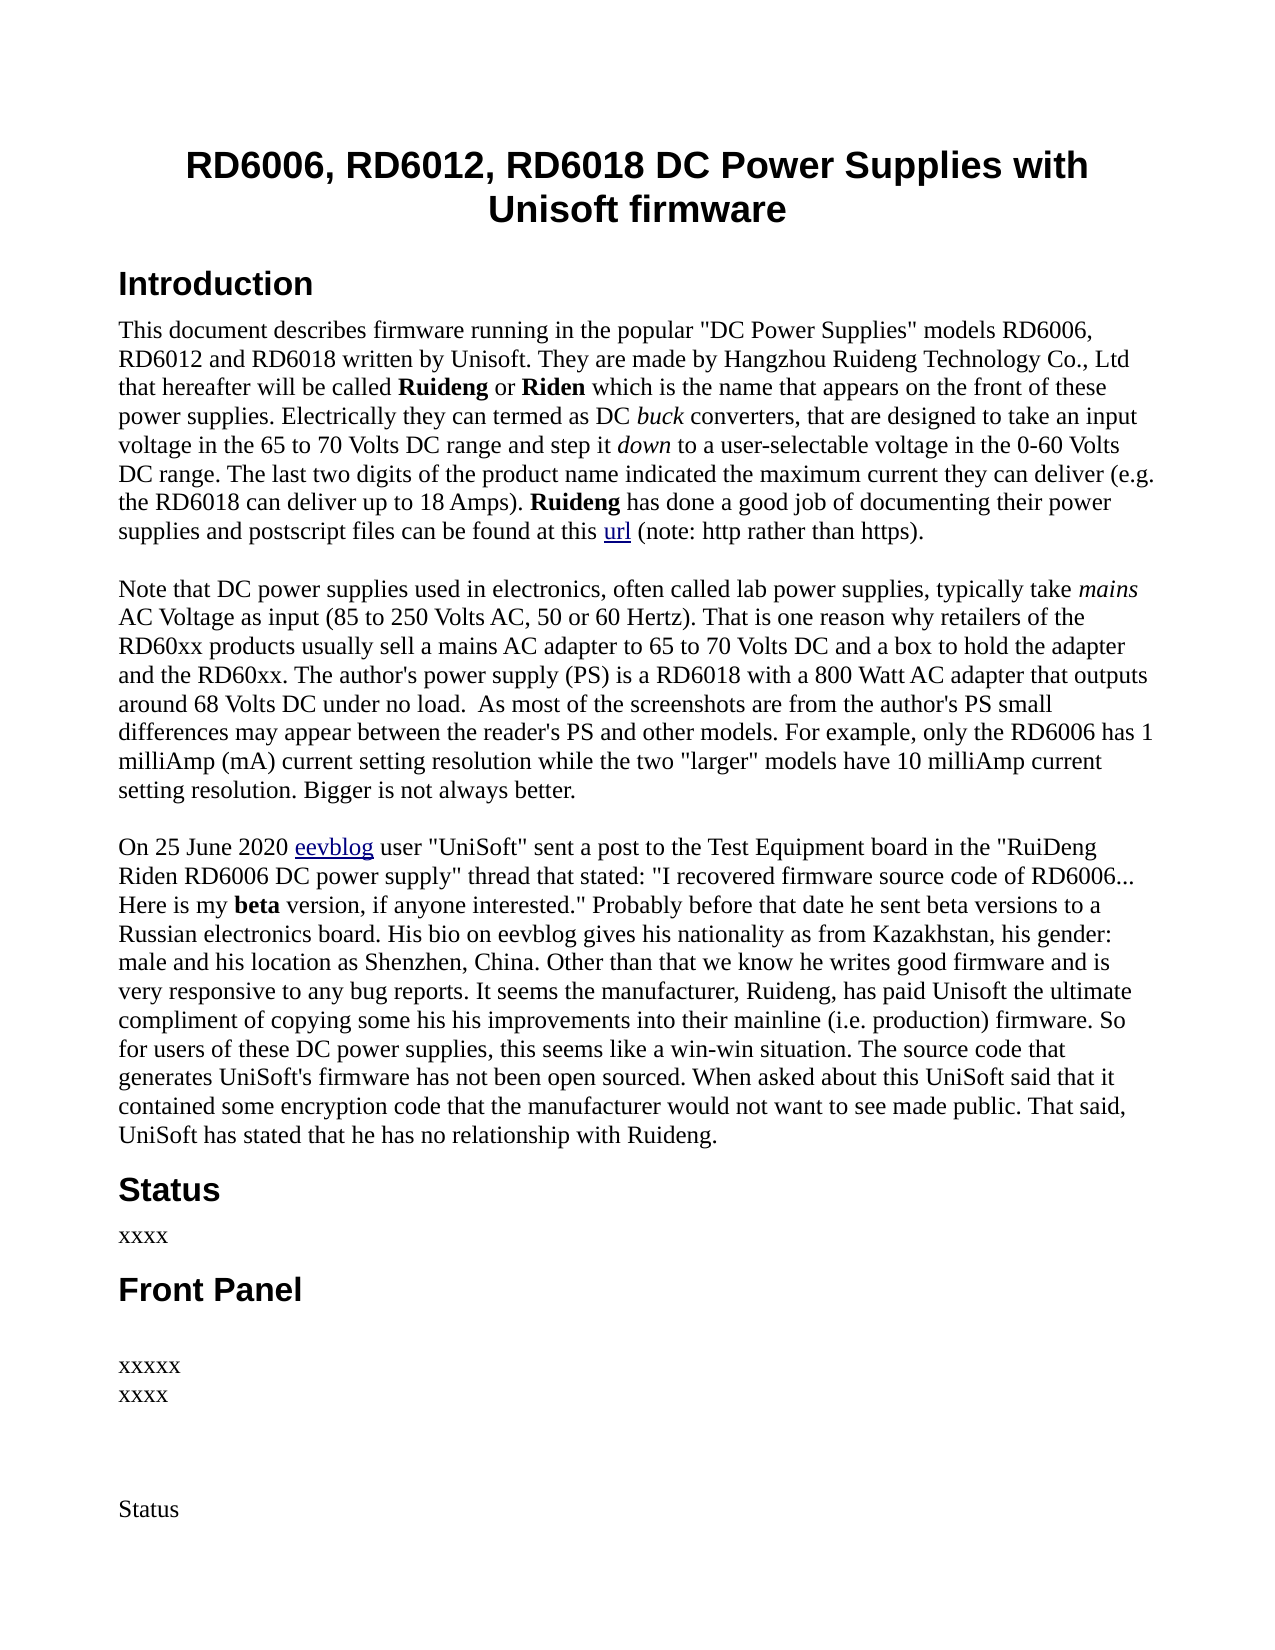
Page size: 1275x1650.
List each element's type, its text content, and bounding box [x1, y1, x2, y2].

text On 25 June 2020 eevblog user "UniSoft" sent a post to the Test Equipment board in the "RuiDeng Riden RD6006 DC power supply" thread that stated: "I recovered firmware source code of RD6006... Here is my beta version, if anyone interested." Probably before that date he sent beta versions to a Russian electronics board. His bio on eevblog gives his nationality as from Kazakhstan, his gender: male and his location as Shenzhen, China. Other than that we know he writes good firmware and is very responsive to any bug reports. It seems the manufacturer, Ruideng, has paid Unisoft the ultimate compliment of copying some his his improvements into their mainline (i.e. production) firmware. So for users of these DC power supplies, this seems like a win-win situation. The source code that generates UniSoft's firmware has not been open sourced. When asked about this UniSoft said that it contained some encryption code that the manufacturer would not want to see made public. That said, UniSoft has stated that he has no relationship with Ruideng. [118, 832, 1157, 1149]
subtitle RD6006, RD6012, RD6018 DC Power Supplies with Unisoft firmware [118, 143, 1157, 230]
subtitle Status [118, 1169, 1157, 1208]
text xxxx [118, 1221, 1157, 1249]
subtitle Front Panel [118, 1270, 1157, 1309]
text Note that DC power supplies used in electronics, often called lab power supplies, typically take mains AC Voltage as input (85 to 250 Volts AC, 50 or 60 Hertz). That is one reason why retailers of the RD60xx products usually sell a mains AC adapter to 65 to 70 Volts DC and a box to hold the adapter and the RD60xx. The author's power supply (PS) is a RD6018 with a 800 Watt AC adapter that outputs around 68 Volts DC under no load. As most of the screenshots are from the author's PS small differences may appear between the reader's PS and other models. For example, only the RD6006 has 1 milliAmp (mA) current setting resolution while the two "larger" models have 10 milliAmp current setting resolution. Bigger is not always better. [118, 574, 1157, 804]
text xxxxx [118, 1350, 1157, 1379]
subtitle Introduction [118, 264, 1157, 302]
text Status [118, 1494, 1157, 1523]
text This document describes firmware running in the popular "DC Power Supplies" models RD6006, RD6012 and RD6018 written by Unisoft. They are made by Hangzhou Ruideng Technology Co., Ltd that hereafter will be called Ruideng or Riden which is the name that appears on the front of these power supplies. Electrically they can termed as DC buck converters, that are designed to take an input voltage in the 65 to 70 Volts DC range and step it down to a user-selectable voltage in the 0-60 Volts DC range. The last two digits of the product name indicated the maximum current they can deliver (e.g. the RD6018 can deliver up to 18 Amps). Ruideng has done a good job of documenting their power supplies and postscript files can be found at this url (note: http rather than https). [118, 315, 1157, 545]
text xxxx [118, 1379, 1157, 1408]
